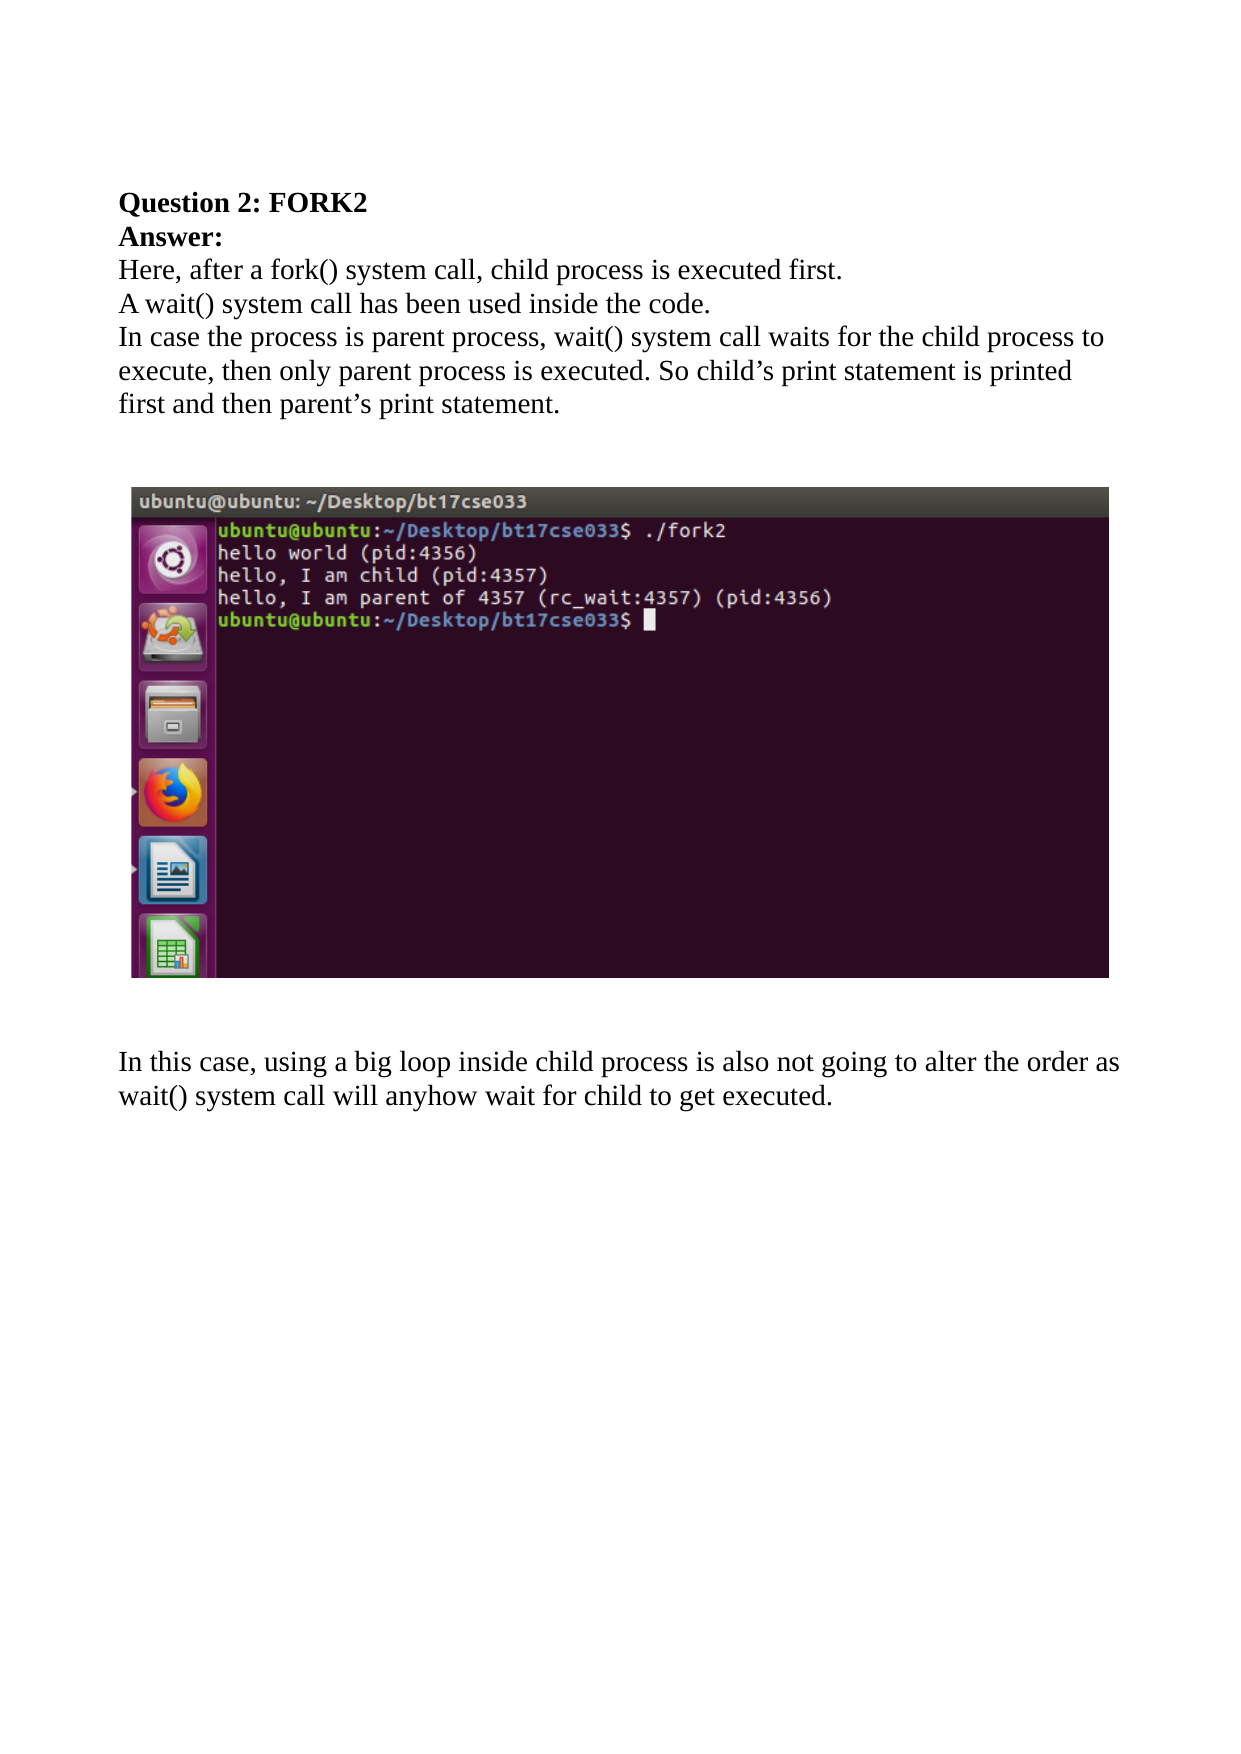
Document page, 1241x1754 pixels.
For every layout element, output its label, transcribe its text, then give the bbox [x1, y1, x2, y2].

text Here, after a fork() system call, child process is executed first. [118, 252, 1122, 286]
text A wait() system call has been used inside the code. [118, 286, 1122, 319]
text Question 2: FORK2 [118, 185, 1122, 219]
text Answer: [118, 219, 1122, 252]
text In this case, using a big loop inside child process is also not going to alter the order as wait() system call will anyhow wait for child to get executed. [118, 1044, 1122, 1112]
text In case the process is parent process, wait() system call waits for the child process to execute, then only parent process is executed. So child’s print statement is printed first and then parent’s print statement. [118, 319, 1122, 420]
